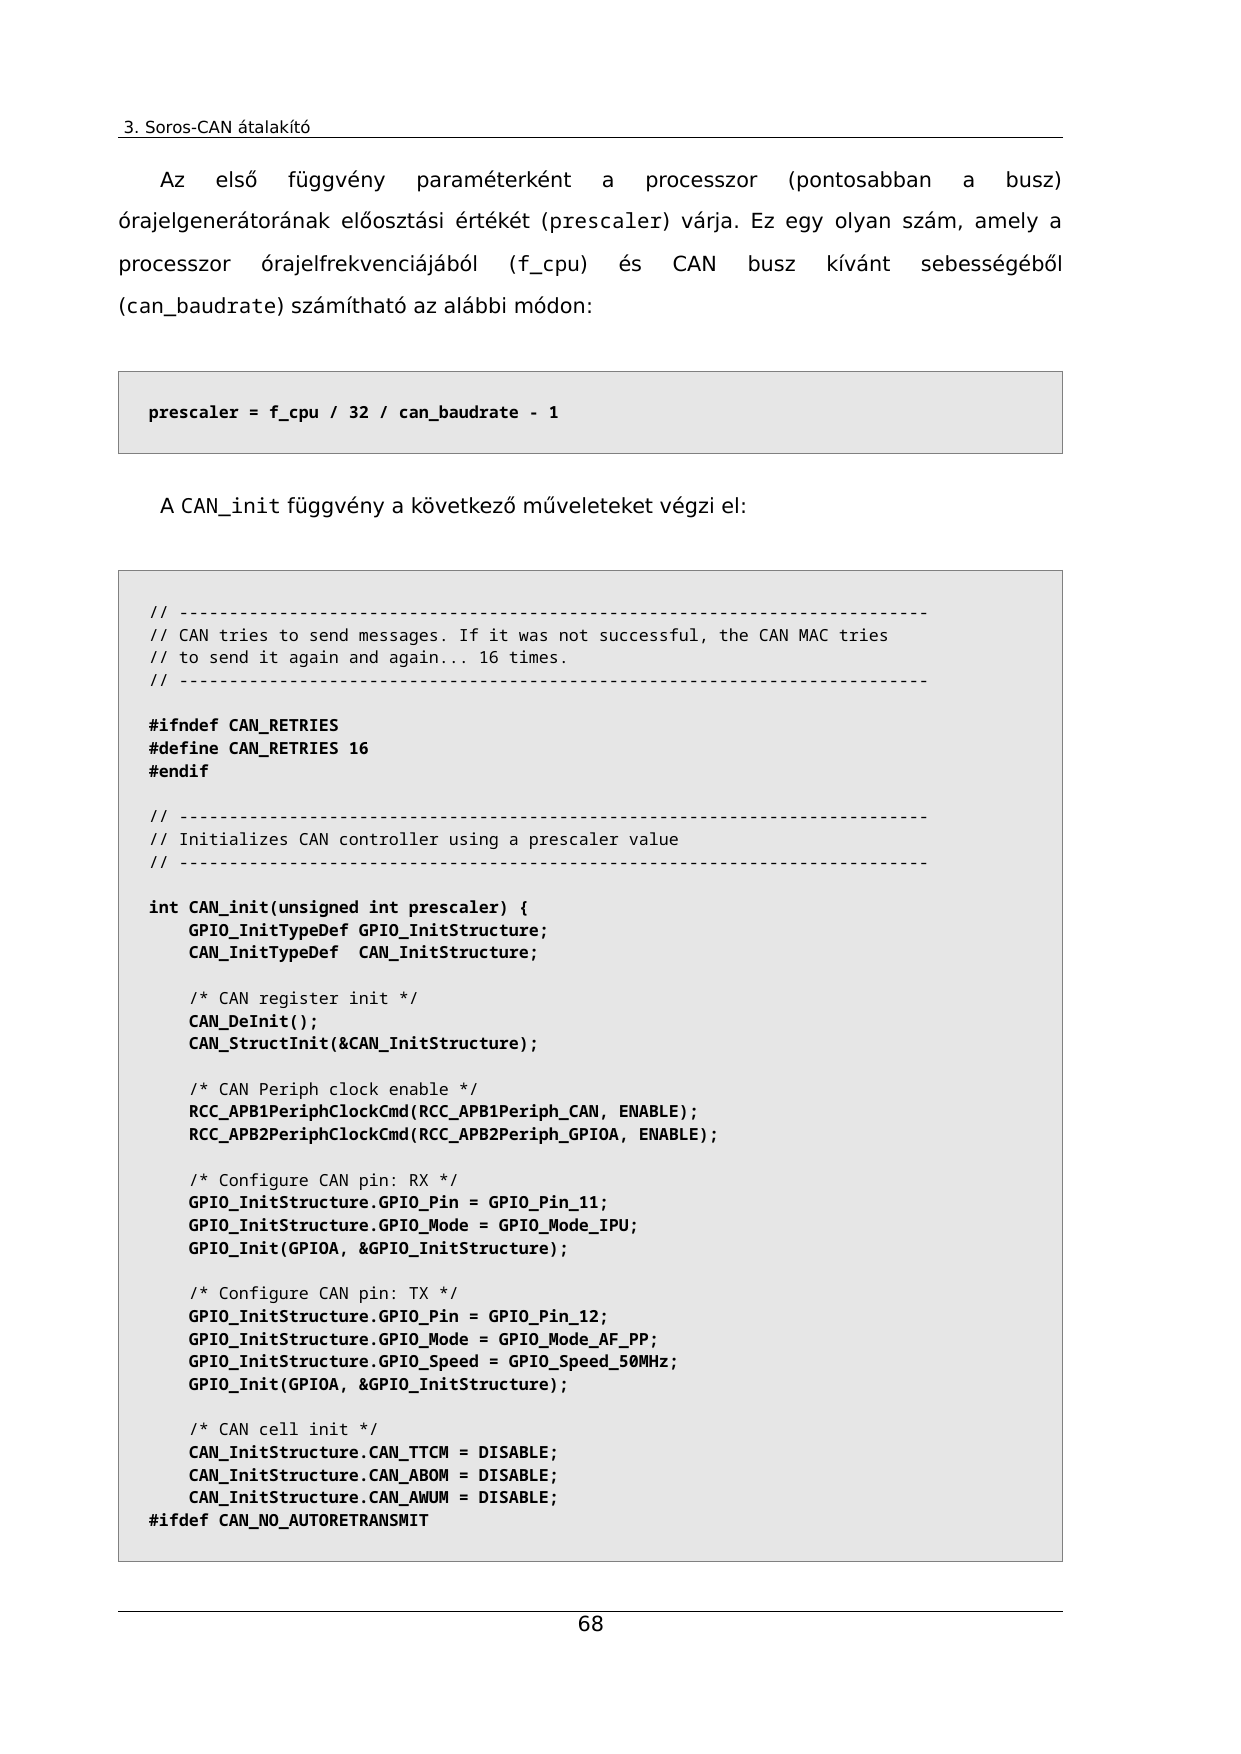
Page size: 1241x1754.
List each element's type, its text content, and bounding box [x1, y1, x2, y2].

text A CAN_init függvény a következő műveleteket végzi el: [118, 491, 1063, 519]
text Az első függvény paraméterként a processzor (pontosabban a busz) órajelgenerátorának előosztási értékét (prescaler) várja. Ez egy olyan szám, amely a processzor órajelfrekvenciájából (f_cpu) és CAN busz kívánt sebességéből (can_baudrate) számítható az alábbi módon: [118, 168, 1063, 320]
text prescaler = f_cpu / 32 / can_baudrate - 1 [119, 372, 1062, 453]
text // --------------------------------------------------------------------------- // CAN tries to send messages. If it was not successful, the CAN MAC tries // to send it again and again... 16 times. // --------------------------------------------------------------------------- #ifndef CAN_RETRIES #define CAN_RETRIES 16 #endif // --------------------------------------------------------------------------- // Initializes CAN controller using a prescaler value // --------------------------------------------------------------------------- int CAN_init(unsigned int prescaler) { GPIO_InitTypeDef GPIO_InitStructure; CAN_InitTypeDef CAN_InitStructure; /* CAN register init */ CAN_DeInit(); CAN_StructInit(&CAN_InitStructure); /* CAN Periph clock enable */ RCC_APB1PeriphClockCmd(RCC_APB1Periph_CAN, ENABLE); RCC_APB2PeriphClockCmd(RCC_APB2Periph_GPIOA, ENABLE); /* Configure CAN pin: RX */ GPIO_InitStructure.GPIO_Pin = GPIO_Pin_11; GPIO_InitStructure.GPIO_Mode = GPIO_Mode_IPU; GPIO_Init(GPIOA, &GPIO_InitStructure); /* Configure CAN pin: TX */ GPIO_InitStructure.GPIO_Pin = GPIO_Pin_12; GPIO_InitStructure.GPIO_Mode = GPIO_Mode_AF_PP; GPIO_InitStructure.GPIO_Speed = GPIO_Speed_50MHz; GPIO_Init(GPIOA, &GPIO_InitStructure); /* CAN cell init */ CAN_InitStructure.CAN_TTCM = DISABLE; CAN_InitStructure.CAN_ABOM = DISABLE; CAN_InitStructure.CAN_AWUM = DISABLE; #ifdef CAN_NO_AUTORETRANSMIT [119, 571, 1062, 1561]
